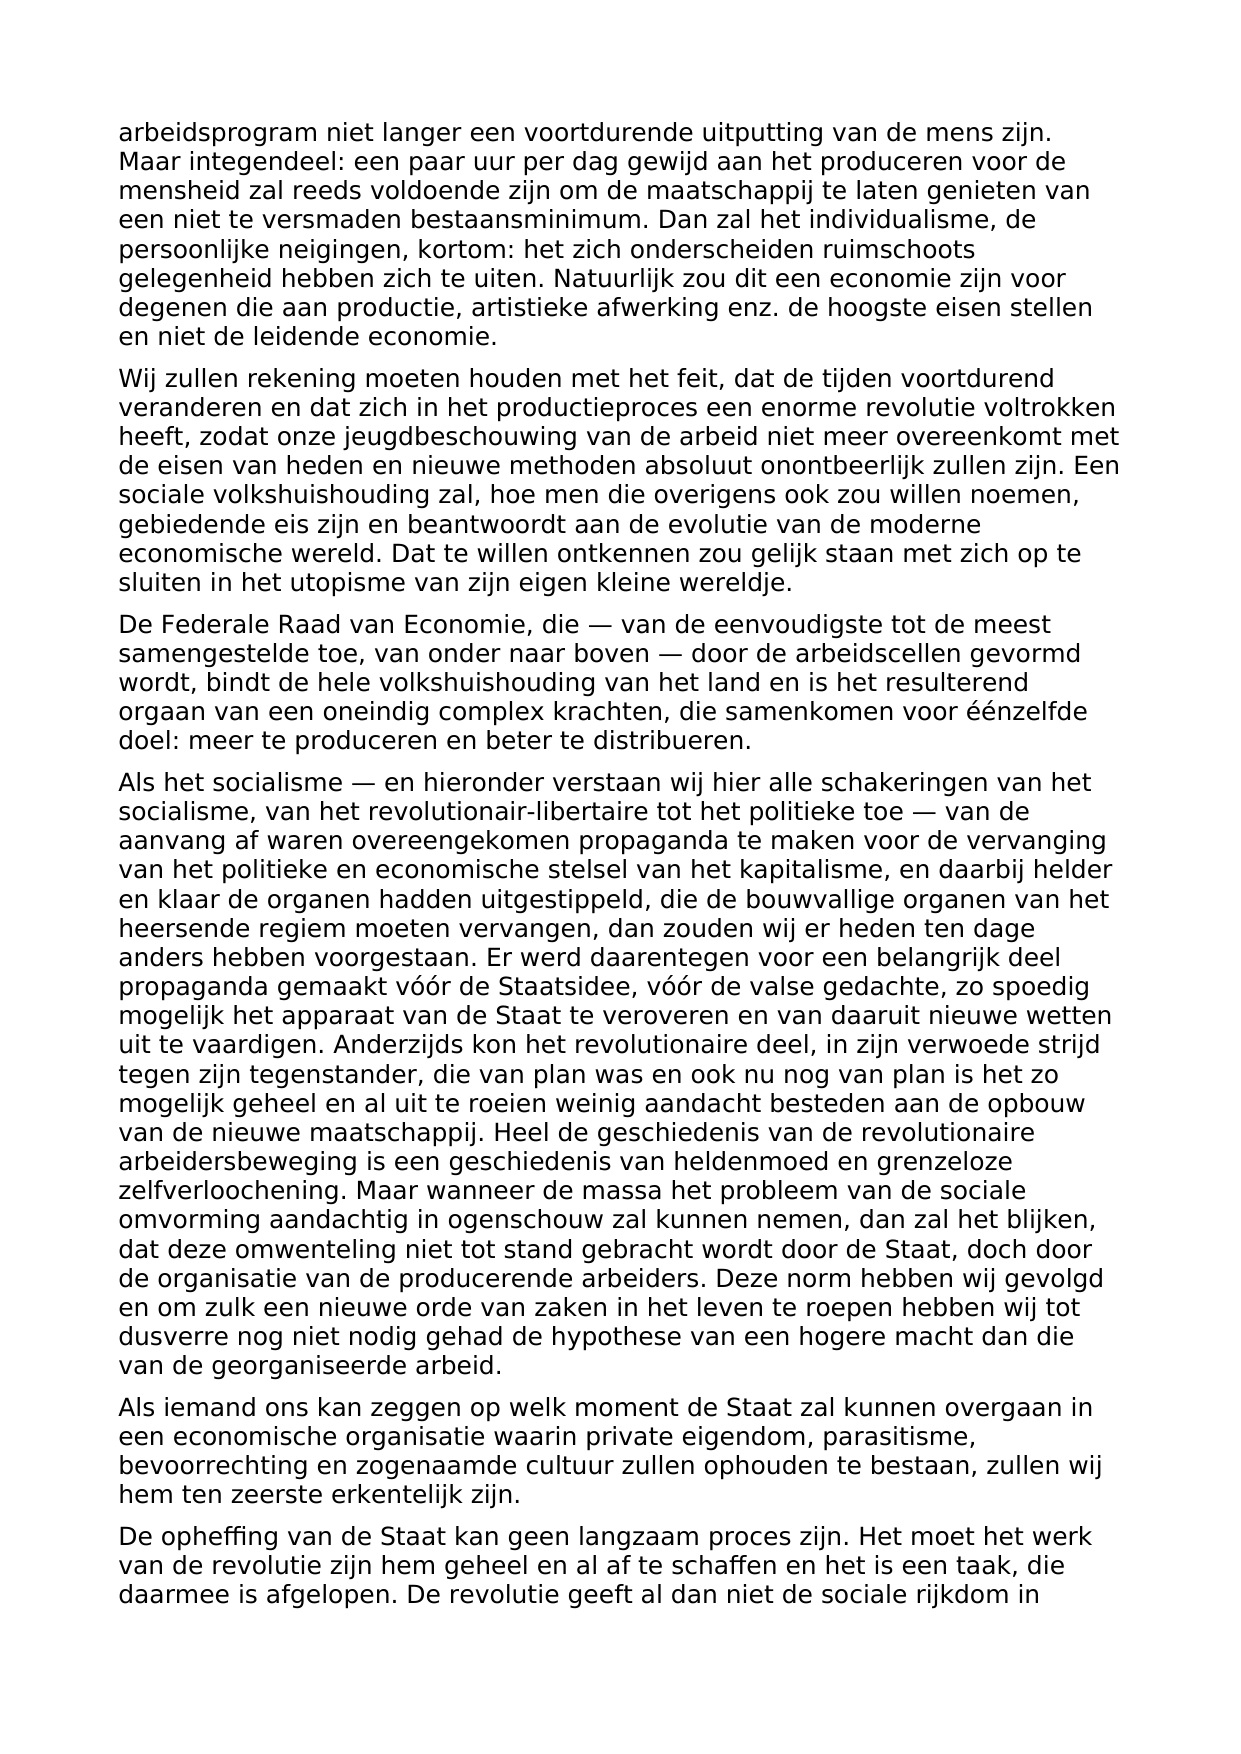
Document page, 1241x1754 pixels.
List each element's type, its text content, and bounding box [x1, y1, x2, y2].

text Als iemand ons kan zeggen op welk moment de Staat zal kunnen overgaan in een economische organisatie waarin private eigendom, parasitisme, bevoorrechting en zogenaamde cultuur zullen ophouden te bestaan, zullen wij hem ten zeerste erkentelijk zijn. [118, 1393, 1122, 1510]
text Als het socialisme — en hieronder verstaan wij hier alle schakeringen van het socialisme, van het revolutionair-libertaire tot het politieke toe — van de aanvang af waren overeengekomen propaganda te maken voor de vervanging van het politieke en economische stelsel van het kapitalisme, en daarbij helder en klaar de organen hadden uitgestippeld, die de bouwvallige organen van het heersende regiem moeten vervangen, dan zouden wij er heden ten dage anders hebben voorgestaan. Er werd daarentegen voor een belangrijk deel propaganda gemaakt vóór de Staatsidee, vóór de valse gedachte, zo spoedig mogelijk het apparaat van de Staat te veroveren en van daaruit nieuwe wetten uit te vaardigen. Anderzijds kon het revolutionaire deel, in zijn verwoede strijd tegen zijn tegenstander, die van plan was en ook nu nog van plan is het zo mogelijk geheel en al uit te roeien weinig aandacht besteden aan de opbouw van de nieuwe maatschappij. Heel de geschiedenis van de revolutionaire arbeidersbeweging is een geschiedenis van heldenmoed en grenzeloze zelfverloochening. Maar wanneer de massa het probleem van de sociale omvorming aandachtig in ogenschouw zal kunnen nemen, dan zal het blijken, dat deze omwenteling niet tot stand gebracht wordt door de Staat, doch door de organisatie van de producerende arbeiders. Deze norm hebben wij gevolgd en om zulk een nieuwe orde van zaken in het leven te roepen hebben wij tot dusverre nog niet nodig gehad de hypothese van een hogere macht dan die van de georganiseerde arbeid. [118, 768, 1122, 1381]
text Wij zullen rekening moeten houden met het feit, dat de tijden voortdurend veranderen en dat zich in het productieproces een enorme revolutie voltrokken heeft, zodat onze jeugdbeschouwing van de arbeid niet meer overeenkomt met de eisen van heden en nieuwe methoden absoluut onontbeerlijk zullen zijn. Een sociale volkshuishouding zal, hoe men die overigens ook zou willen noemen, gebiedende eis zijn en beantwoordt aan de evolutie van de moderne economische wereld. Dat te willen ontkennen zou gelijk staan met zich op te sluiten in het utopisme van zijn eigen kleine wereldje. [118, 364, 1122, 597]
text De opheffing van de Staat kan geen langzaam proces zijn. Het moet het werk van de revolutie zijn hem geheel en al af te schaffen en het is een taak, die daarmee is afgelopen. De revolutie geeft al dan niet de sociale rijkdom in [118, 1522, 1122, 1610]
text arbeidsprogram niet langer een voortdurende uitputting van de mens zijn. Maar integendeel: een paar uur per dag gewijd aan het produceren voor de mensheid zal reeds voldoende zijn om de maatschappij te laten genieten van een niet te versmaden bestaansminimum. Dan zal het individualisme, de persoonlijke neigingen, kortom: het zich onderscheiden ruimschoots gelegenheid hebben zich te uiten. Natuurlijk zou dit een economie zijn voor degenen die aan productie, artistieke afwerking enz. de hoogste eisen stellen en niet de leidende economie. [118, 118, 1122, 351]
text De Federale Raad van Economie, die — van de eenvoudigste tot de meest samengestelde toe, van onder naar boven — door de arbeidscellen gevormd wordt, bindt de hele volkshuishouding van het land en is het resulterend orgaan van een oneindig complex krachten, die samenkomen voor éénzelfde doel: meer te produceren en beter te distribueren. [118, 610, 1122, 756]
